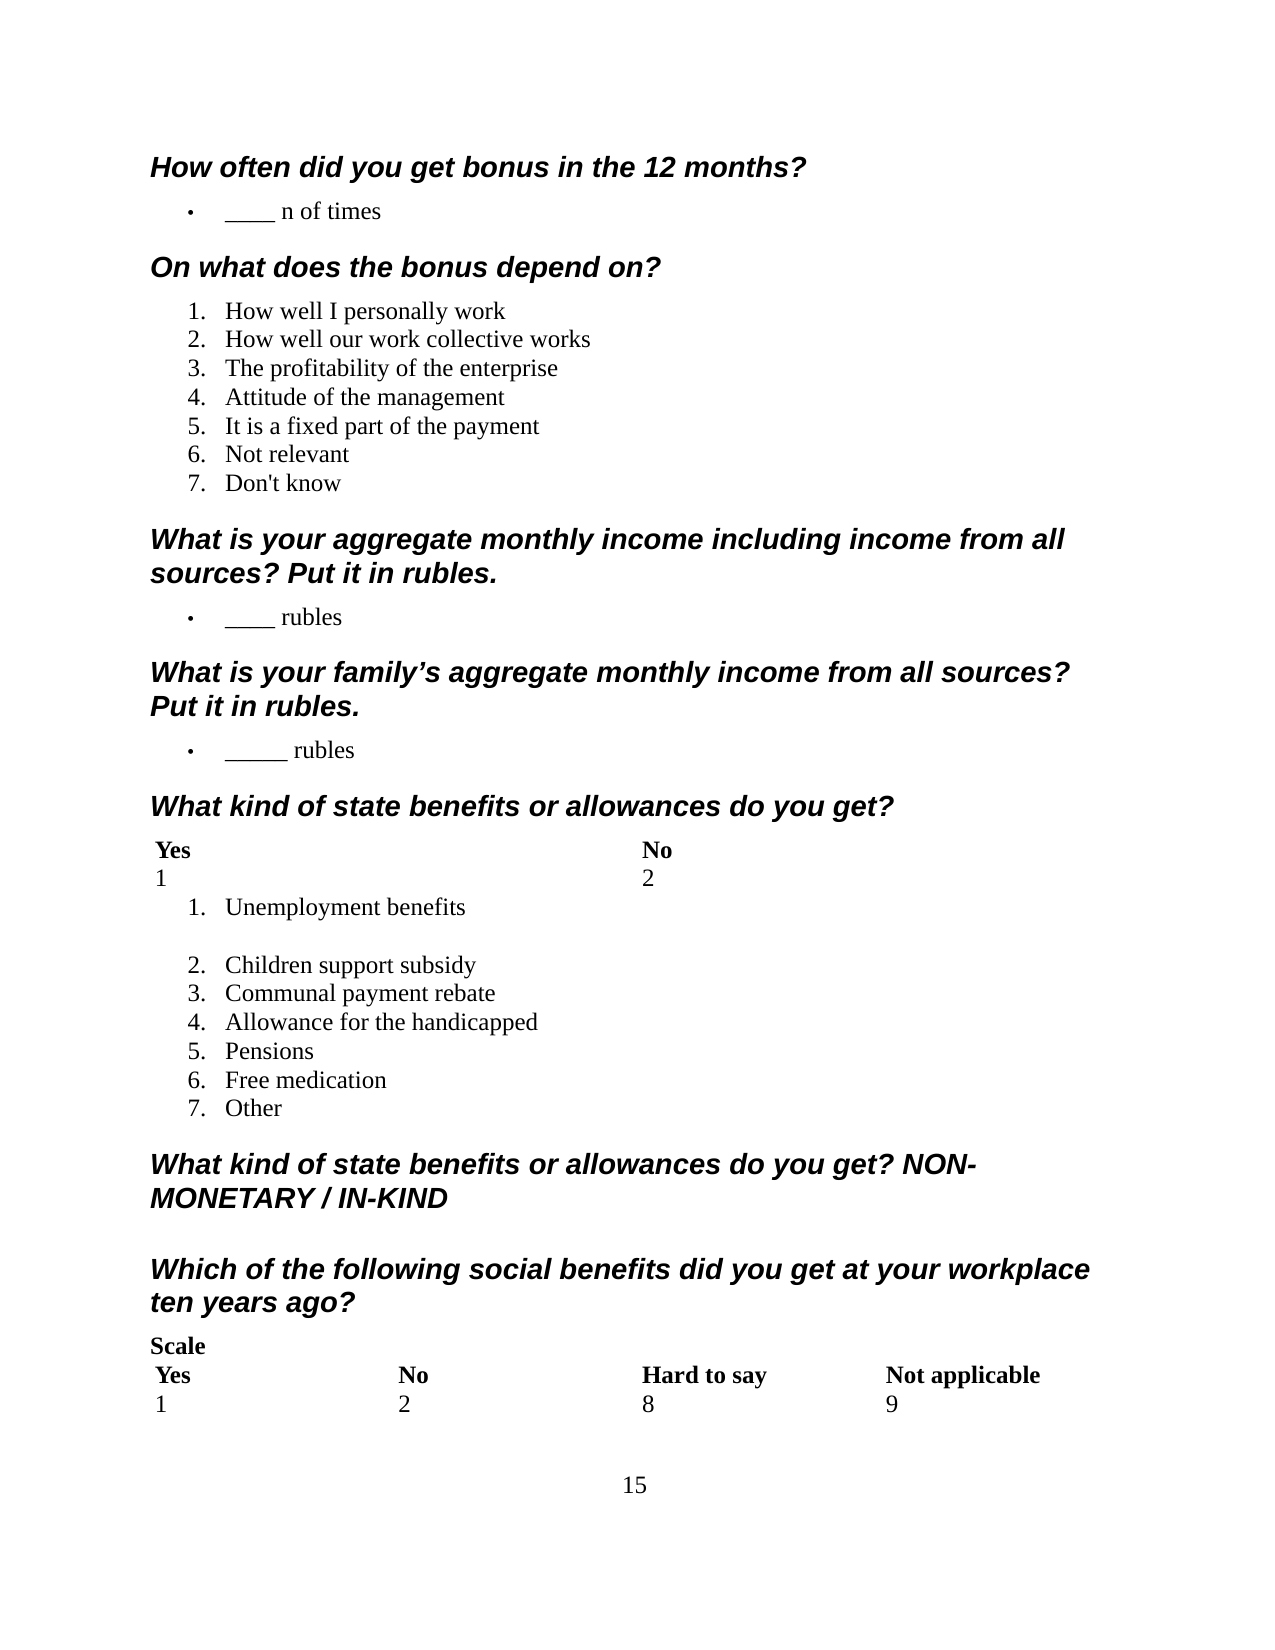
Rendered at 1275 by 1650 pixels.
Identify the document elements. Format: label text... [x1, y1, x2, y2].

table_cell 1 [150, 864, 637, 892]
table_cell 2 [638, 864, 1125, 892]
table_cell 2 [394, 1389, 637, 1418]
table_header No [638, 835, 1125, 863]
table_header Hard to say [638, 1360, 881, 1389]
subtitle What kind of state benefits or allowances do you get? NON-MONETARY / IN-KIND [150, 1147, 1125, 1214]
list Children support subsidy [187, 950, 1125, 978]
list Unemployment benefits [187, 892, 1125, 950]
table_header Yes [150, 1360, 394, 1389]
subtitle What is your aggregate monthly income including income from all sources? Put it in rubles. [150, 522, 1125, 589]
table_header No [394, 1360, 637, 1389]
list The profitability of the enterprise [187, 353, 1125, 382]
list Not relevant [187, 439, 1125, 468]
list ____ rubles [187, 602, 1125, 630]
list Free medication [187, 1065, 1125, 1093]
list It is a fixed part of the payment [187, 411, 1125, 439]
table_header Not applicable [881, 1360, 1125, 1389]
table_cell 1 [150, 1389, 394, 1418]
list Allowance for the handicapped [187, 1007, 1125, 1036]
subtitle How often did you get bonus in the 12 months? [150, 150, 1125, 183]
list Pensions [187, 1036, 1125, 1065]
list Don't know [187, 468, 1125, 497]
list Communal payment rebate [187, 978, 1125, 1007]
list _____ rubles [187, 735, 1125, 764]
table_cell 9 [881, 1389, 1125, 1418]
table_cell 8 [638, 1389, 881, 1418]
text Scale [150, 1331, 1125, 1360]
list Attitude of the management [187, 382, 1125, 411]
list ____ n of times [187, 196, 1125, 225]
subtitle What kind of state benefits or allowances do you get? [150, 789, 1125, 822]
subtitle What is your family’s aggregate monthly income from all sources? Put it in rubles. [150, 655, 1125, 722]
list How well our work collective works [187, 324, 1125, 353]
table_header Yes [150, 835, 637, 863]
subtitle On what does the bonus depend on? [150, 250, 1125, 283]
subtitle Which of the following social benefits did you get at your workplace ten years ago? [150, 1252, 1125, 1319]
list Other [187, 1093, 1125, 1122]
list How well I personally work [187, 296, 1125, 324]
